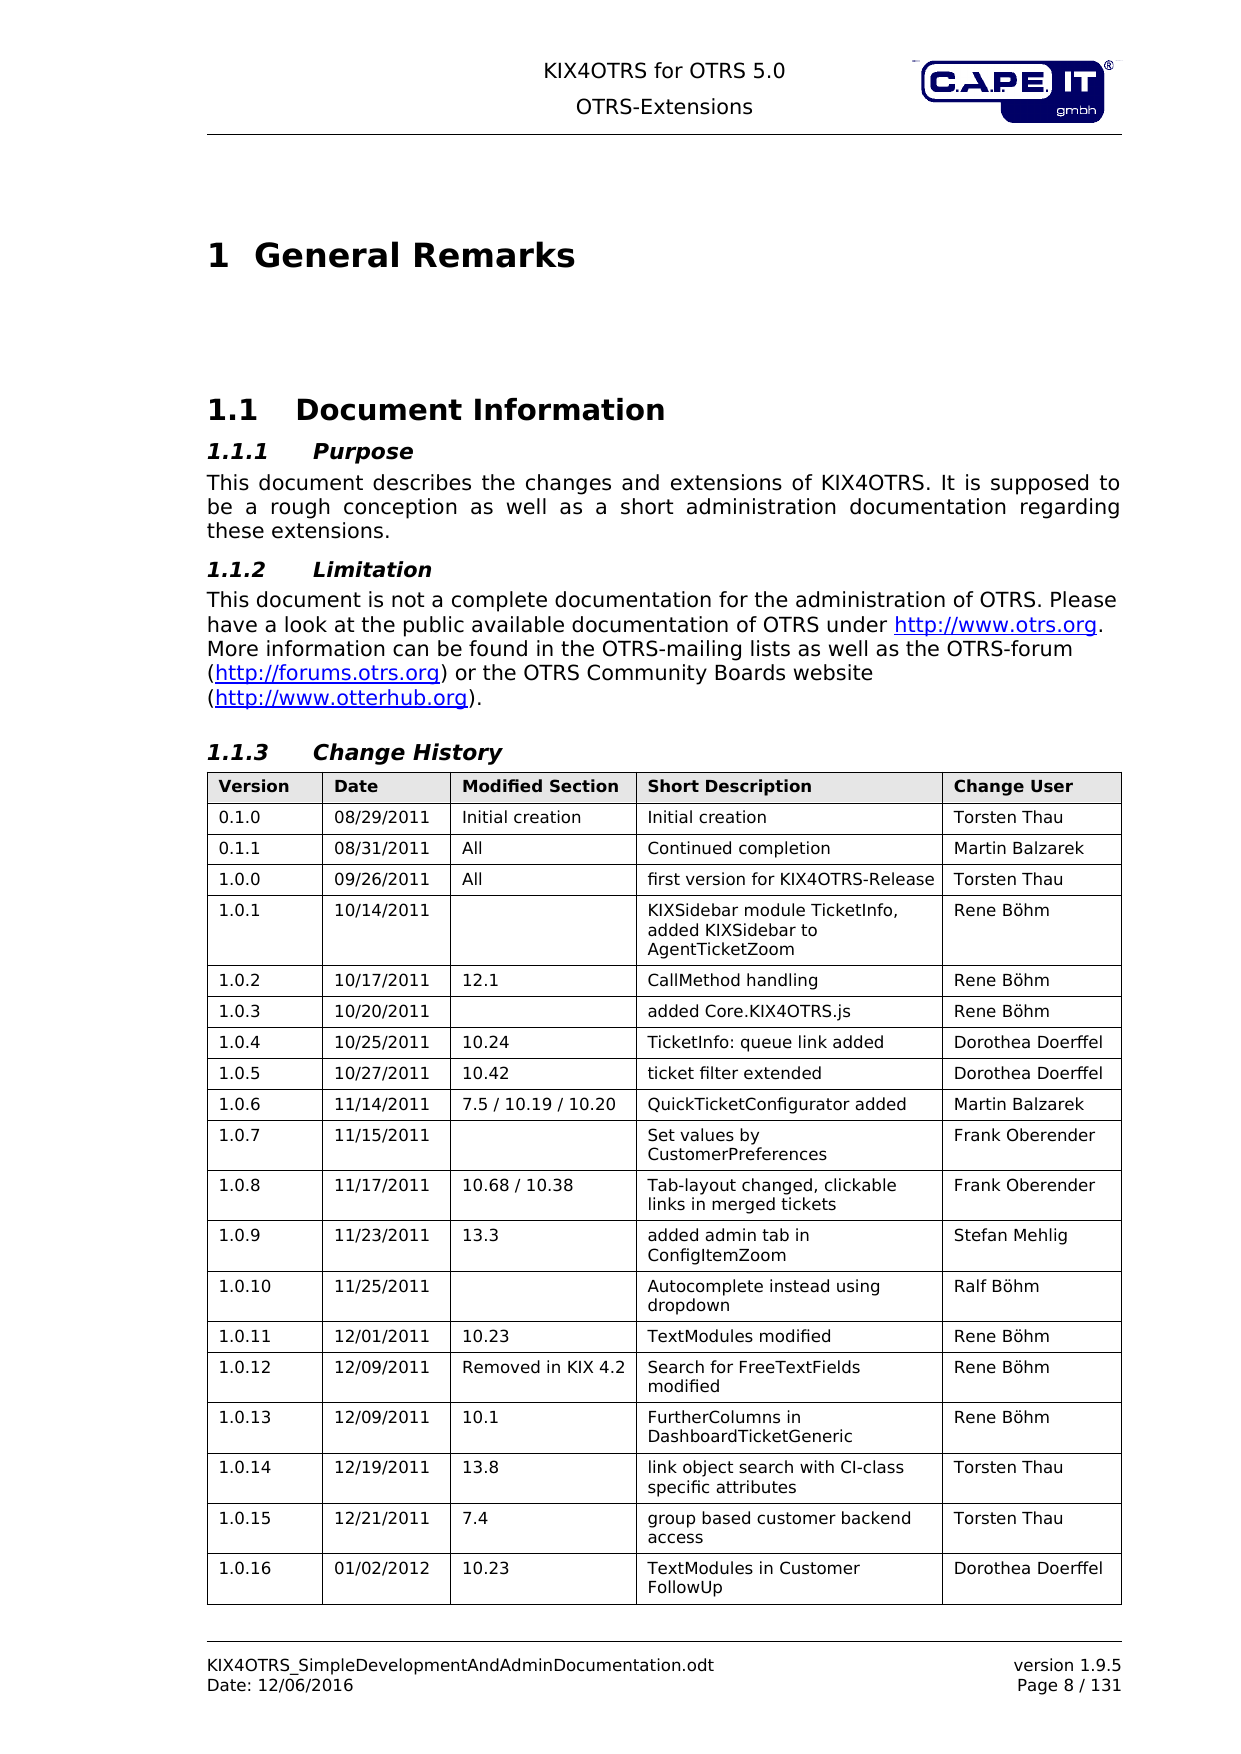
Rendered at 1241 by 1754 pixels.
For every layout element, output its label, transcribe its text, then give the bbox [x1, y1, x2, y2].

table_cell Rene Böhm [943, 997, 1121, 1027]
table_cell 7.5 / 10.19 / 10.20 [451, 1090, 636, 1120]
table_cell 10/20/2011 [323, 997, 450, 1027]
table_cell 10.23 [451, 1554, 636, 1603]
table_cell 1.0.3 [208, 997, 322, 1027]
table_cell group based customer backend access [637, 1504, 942, 1553]
table_cell Rene Böhm [943, 1322, 1121, 1352]
table_cell 12/09/2011 [323, 1403, 450, 1452]
table_cell All [451, 865, 636, 895]
picture [921, 60, 1114, 123]
table_cell 10/25/2011 [323, 1028, 450, 1058]
table_cell TicketInfo: queue link added [637, 1028, 942, 1058]
table_cell 10/17/2011 [323, 966, 450, 996]
table_cell Removed in KIX 4.2 [451, 1353, 636, 1402]
table_cell Continued completion [637, 835, 942, 864]
table_cell 1.0.11 [208, 1322, 322, 1352]
table_cell Rene Böhm [943, 966, 1121, 996]
table_cell Rene Böhm [943, 1403, 1121, 1452]
table_cell added admin tab in ConfigItemZoom [637, 1221, 942, 1271]
table_cell 11/23/2011 [323, 1221, 450, 1271]
table_cell Initial creation [637, 804, 942, 833]
table_cell 10.1 [451, 1403, 636, 1452]
table_cell Autocomplete instead using dropdown [637, 1272, 942, 1321]
table_cell Tab-layout changed, clickable links in merged tickets [637, 1171, 942, 1220]
table_cell 08/29/2011 [323, 804, 450, 833]
table_cell Torsten Thau [943, 1504, 1121, 1553]
table_header Short Description [637, 773, 942, 802]
table_cell 10/14/2011 [323, 896, 450, 965]
table_cell first version for KIX4OTRS-Release [637, 865, 942, 895]
table_cell 10.42 [451, 1059, 636, 1089]
table_cell 7.4 [451, 1504, 636, 1553]
table_cell 01/02/2012 [323, 1554, 450, 1603]
table_cell [451, 1121, 636, 1170]
table_cell Frank Oberender [943, 1121, 1121, 1170]
table_cell 10.24 [451, 1028, 636, 1058]
table_cell KIXSidebar module TicketInfo, added KIXSidebar to AgentTicketZoom [637, 896, 942, 965]
table_cell Dorothea Doerffel [943, 1028, 1121, 1058]
subtitle General Remarks [207, 236, 1122, 275]
table_cell 1.0.6 [208, 1090, 322, 1120]
table_cell All [451, 835, 636, 864]
table_cell Dorothea Doerffel [943, 1554, 1121, 1603]
text This document describes the changes and extensions of KIX4OTRS. It is supposed to be a rough conception as well as a short administration documentation regarding these extensions. [207, 471, 1122, 544]
table_cell added Core.KIX4OTRS.js [637, 997, 942, 1027]
table_cell Set values by CustomerPreferences [637, 1121, 942, 1170]
table_header Version [208, 773, 322, 802]
text This document is not a complete documentation for the administration of OTRS. Please have a look at the public available documentation of OTRS under http://www.otrs.org. More information can be found in the OTRS-mailing lists as well as the OTRS-forum (http://forums.otrs.org) or the OTRS Community Boards website (http://www.otterhub.org). [207, 588, 1122, 710]
table_cell QuickTicketConfigurator added [637, 1090, 942, 1120]
table_cell Rene Böhm [943, 1353, 1121, 1402]
table_cell 1.0.14 [208, 1454, 322, 1503]
table_cell Torsten Thau [943, 804, 1121, 833]
table_cell Dorothea Doerffel [943, 1059, 1121, 1089]
table_cell 1.0.0 [208, 865, 322, 895]
table_cell 1.0.12 [208, 1353, 322, 1402]
table_cell Rene Böhm [943, 896, 1121, 965]
table_cell Stefan Mehlig [943, 1221, 1121, 1271]
table_cell TextModules modified [637, 1322, 942, 1352]
table_cell 1.0.10 [208, 1272, 322, 1321]
table_cell 1.0.2 [208, 966, 322, 996]
table_cell 1.0.8 [208, 1171, 322, 1220]
table_cell Martin Balzarek [943, 835, 1121, 864]
table_cell 1.0.4 [208, 1028, 322, 1058]
table_header Change User [943, 773, 1121, 802]
table_cell 11/17/2011 [323, 1171, 450, 1220]
table_cell 08/31/2011 [323, 835, 450, 864]
table_cell 1.0.13 [208, 1403, 322, 1452]
table_header Date [323, 773, 450, 802]
table_cell 1.0.5 [208, 1059, 322, 1089]
table_cell 12.1 [451, 966, 636, 996]
table_cell 11/25/2011 [323, 1272, 450, 1321]
table_cell 10/27/2011 [323, 1059, 450, 1089]
table_cell 0.1.0 [208, 804, 322, 833]
table_cell link object search with CI-class specific attributes [637, 1454, 942, 1503]
table_cell 13.3 [451, 1221, 636, 1271]
table_cell [451, 896, 636, 965]
table_cell CallMethod handling [637, 966, 942, 996]
subtitle Purpose [207, 439, 1122, 465]
table_cell 12/21/2011 [323, 1504, 450, 1553]
table_cell 1.0.16 [208, 1554, 322, 1603]
table_cell 11/15/2011 [323, 1121, 450, 1170]
table_cell 11/14/2011 [323, 1090, 450, 1120]
table_header Modified Section [451, 773, 636, 802]
table_cell 12/09/2011 [323, 1353, 450, 1402]
table_cell TextModules in Customer FollowUp [637, 1554, 942, 1603]
table_cell 0.1.1 [208, 835, 322, 864]
table_cell 1.0.7 [208, 1121, 322, 1170]
subtitle Limitation [207, 558, 1122, 583]
table_cell Martin Balzarek [943, 1090, 1121, 1120]
table_cell 1.0.9 [208, 1221, 322, 1271]
table_cell 12/19/2011 [323, 1454, 450, 1503]
table_cell Torsten Thau [943, 1454, 1121, 1503]
table_cell 10.68 / 10.38 [451, 1171, 636, 1220]
table_cell [451, 997, 636, 1027]
table_cell 13.8 [451, 1454, 636, 1503]
table_cell Ralf Böhm [943, 1272, 1121, 1321]
table_cell Torsten Thau [943, 865, 1121, 895]
table_cell FurtherColumns in DashboardTicketGeneric [637, 1403, 942, 1452]
table_cell Search for FreeTextFields modified [637, 1353, 942, 1402]
table_cell 12/01/2011 [323, 1322, 450, 1352]
subtitle Change History [207, 740, 1122, 766]
subtitle Document Information [207, 393, 1122, 427]
table_cell Initial creation [451, 804, 636, 833]
table_cell ticket filter extended [637, 1059, 942, 1089]
table_cell [451, 1272, 636, 1321]
table_cell Frank Oberender [943, 1171, 1121, 1220]
table_cell 1.0.1 [208, 896, 322, 965]
table_cell 1.0.15 [208, 1504, 322, 1553]
table_cell 10.23 [451, 1322, 636, 1352]
table_cell 09/26/2011 [323, 865, 450, 895]
